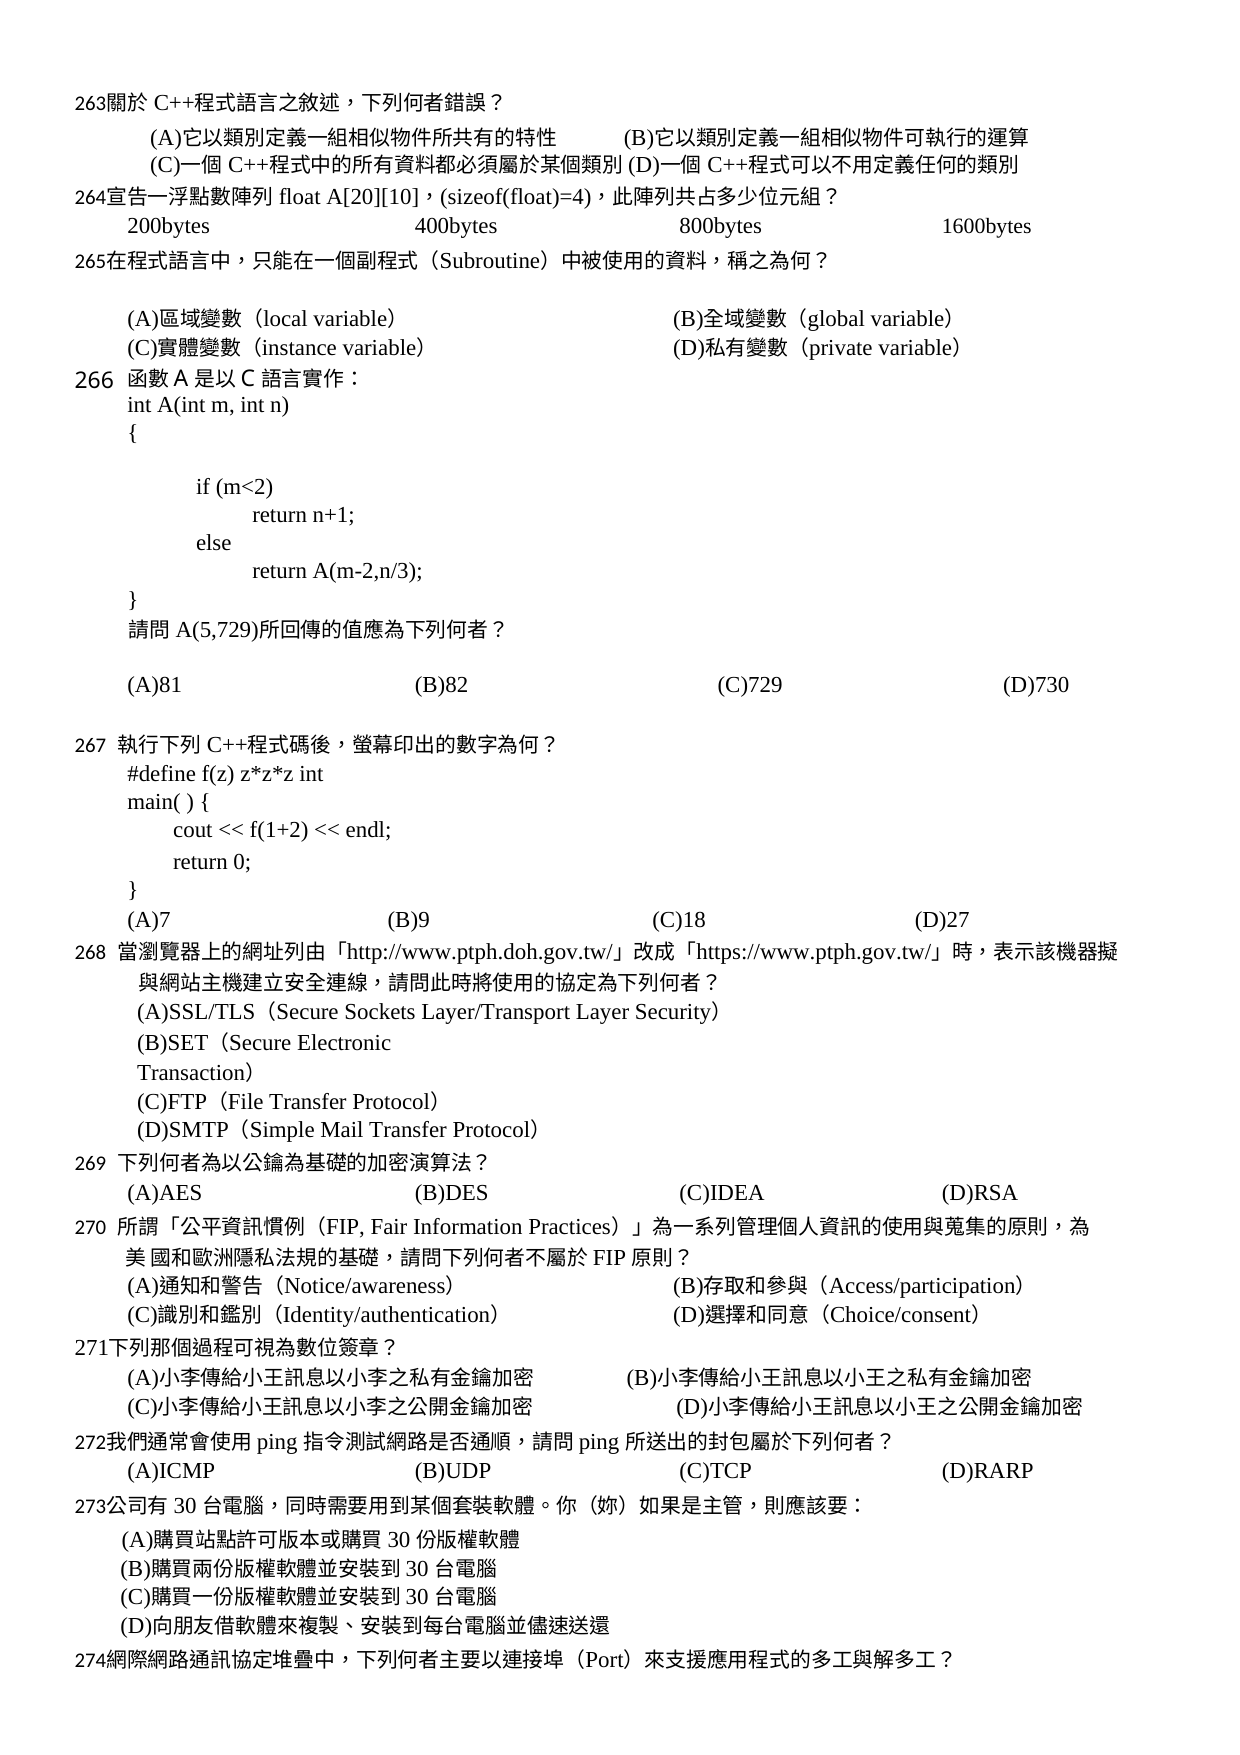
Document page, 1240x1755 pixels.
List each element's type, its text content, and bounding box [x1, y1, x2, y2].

text (A)小李傳給小王訊息以小李之私有金鑰加密 (B)小李傳給小王訊息以小王之私有金鑰加密 [127, 1364, 1168, 1391]
table_header [542, 845, 810, 875]
list 我們通常會使用 ping 指令測試網路是否通順，請問 ping 所送出的封包屬於下列何者？ [74, 1422, 1189, 1456]
text (A)區域變數（local variable） (B)全域變數（global variable） [127, 304, 1168, 332]
text (C)一個 C++程式中的所有資料都必須屬於某個類別 (D)一個 C++程式可以不用定義任何的類別 [150, 150, 1168, 177]
text } [127, 587, 1168, 612]
table_cell (B)9 [171, 903, 542, 932]
list 執行下列 C++程式碼後，螢幕印出的數字為何？ [74, 726, 1189, 759]
text (C)小李傳給小王訊息以小李之公開金鑰加密 (D)小李傳給小王訊息以小王之公開金鑰加密 [127, 1393, 1168, 1420]
text (C)FTP（File Transfer Protocol） [137, 1086, 518, 1115]
text (A)AES (B)DES (C)IDEA (D)RSA [127, 1179, 1168, 1205]
text (A)ICMP (B)UDP (C)TCP (D)RARP [127, 1458, 1168, 1483]
list 下列何者為以公鑰為基礎的加密演算法？ [74, 1143, 1189, 1177]
list 公司有 30 台電腦，同時需要用到某個套裝軟體。你（妳）如果是主管，則應該要： [74, 1486, 1189, 1520]
list 在程式語言中，只能在一個副程式（Subroutine）中被使用的資料，稱之為何？ [74, 241, 1189, 275]
text (A)購買站點許可版本或購買 30 份版權軟體 [74, 1520, 1189, 1554]
text 美 國和歐洲隱私法規的基礎，請問下列何者不屬於 FIP 原則？ [85, 1242, 1168, 1271]
text 請問 A(5,729)所回傳的值應為下列何者？ [74, 615, 1168, 643]
list 宣告一浮點數陣列 float A[20][10]，(sizeof(float)=4)，此陣列共占多少位元組？ [74, 178, 1189, 211]
text (B)SET（Secure Electronic Transaction） [137, 1027, 518, 1086]
text int A(int m, int n) [127, 392, 1168, 417]
text (A)通知和警告（Notice/awareness） (B)存取和參與（Access/participation） [127, 1271, 1168, 1299]
table_cell (D)27 [810, 903, 967, 932]
list 關於 C++程式語言之敘述，下列何者錯誤？ [74, 83, 1189, 117]
table_cell (C)18 [542, 903, 810, 932]
table_header } [127, 845, 171, 903]
text (A)81 (B)82 [127, 672, 596, 697]
text { [127, 420, 1168, 445]
text else [196, 530, 1168, 556]
text (C)識別和鑑別（Identity/authentication） (D)選擇和同意（Choice/consent） [127, 1300, 1168, 1328]
table_cell [171, 875, 542, 903]
text (A)它以類別定義一組相似物件所共有的特性 (B)它以類別定義一組相似物件可執行的運算 [150, 123, 1168, 150]
text 與網站主機建立安全連線，請問此時將使用的協定為下列何者？ [127, 969, 1168, 996]
text (B)購買兩份版權軟體並安裝到 30 台電腦 [74, 1554, 654, 1582]
table_cell (A)7 [127, 903, 171, 932]
text (D)SMTP（Simple Mail Transfer Protocol） [137, 1115, 1168, 1143]
text if (m<2) [196, 474, 1168, 499]
text return n+1; [252, 502, 1168, 527]
list 當瀏覽器上的網址列由「http://www.ptph.doh.gov.tw/」改成「https://www.ptph.gov.tw/」時，表示該機器擬 [74, 932, 1189, 966]
table_header [810, 845, 967, 875]
list 網際網路通訊協定堆疊中，下列何者主要以連接埠（Port）來支援應用程式的多工與解多工？ [74, 1641, 1189, 1674]
list 所謂「公平資訊慣例（FIP, Fair Information Practices）」為一系列管理個人資訊的使用與蒐集的原則，為 [74, 1208, 1189, 1242]
text (C)購買一份版權軟體並安裝到 30 台電腦 [74, 1582, 654, 1610]
list 下列那個過程可視為數位簽章？ [74, 1328, 1189, 1362]
text cout << f(1+2) << endl; [173, 817, 1168, 842]
text (C)實體變數（instance variable） (D)私有變數（private variable） [127, 333, 1168, 361]
text (C)729 [671, 672, 829, 697]
text return A(m-2,n/3); [252, 558, 1168, 584]
list 8 [74, 362, 112, 396]
table_cell [542, 875, 810, 903]
text 200bytes 400bytes 800bytes 1600bytes [127, 213, 1168, 238]
text (A)SSL/TLS（Secure Sockets Layer/Transport Layer Security） [137, 997, 1168, 1025]
text (D)向朋友借軟體來複製、安裝到每台電腦並儘速送還 [74, 1610, 654, 1639]
text 函數 A 是以 C 語言實作： [127, 364, 1168, 392]
text #define f(z) z*z*z int main( ) { [127, 761, 327, 814]
table_header return 0; [171, 845, 542, 875]
table_cell [810, 875, 967, 903]
text (D)730 [904, 672, 1168, 697]
